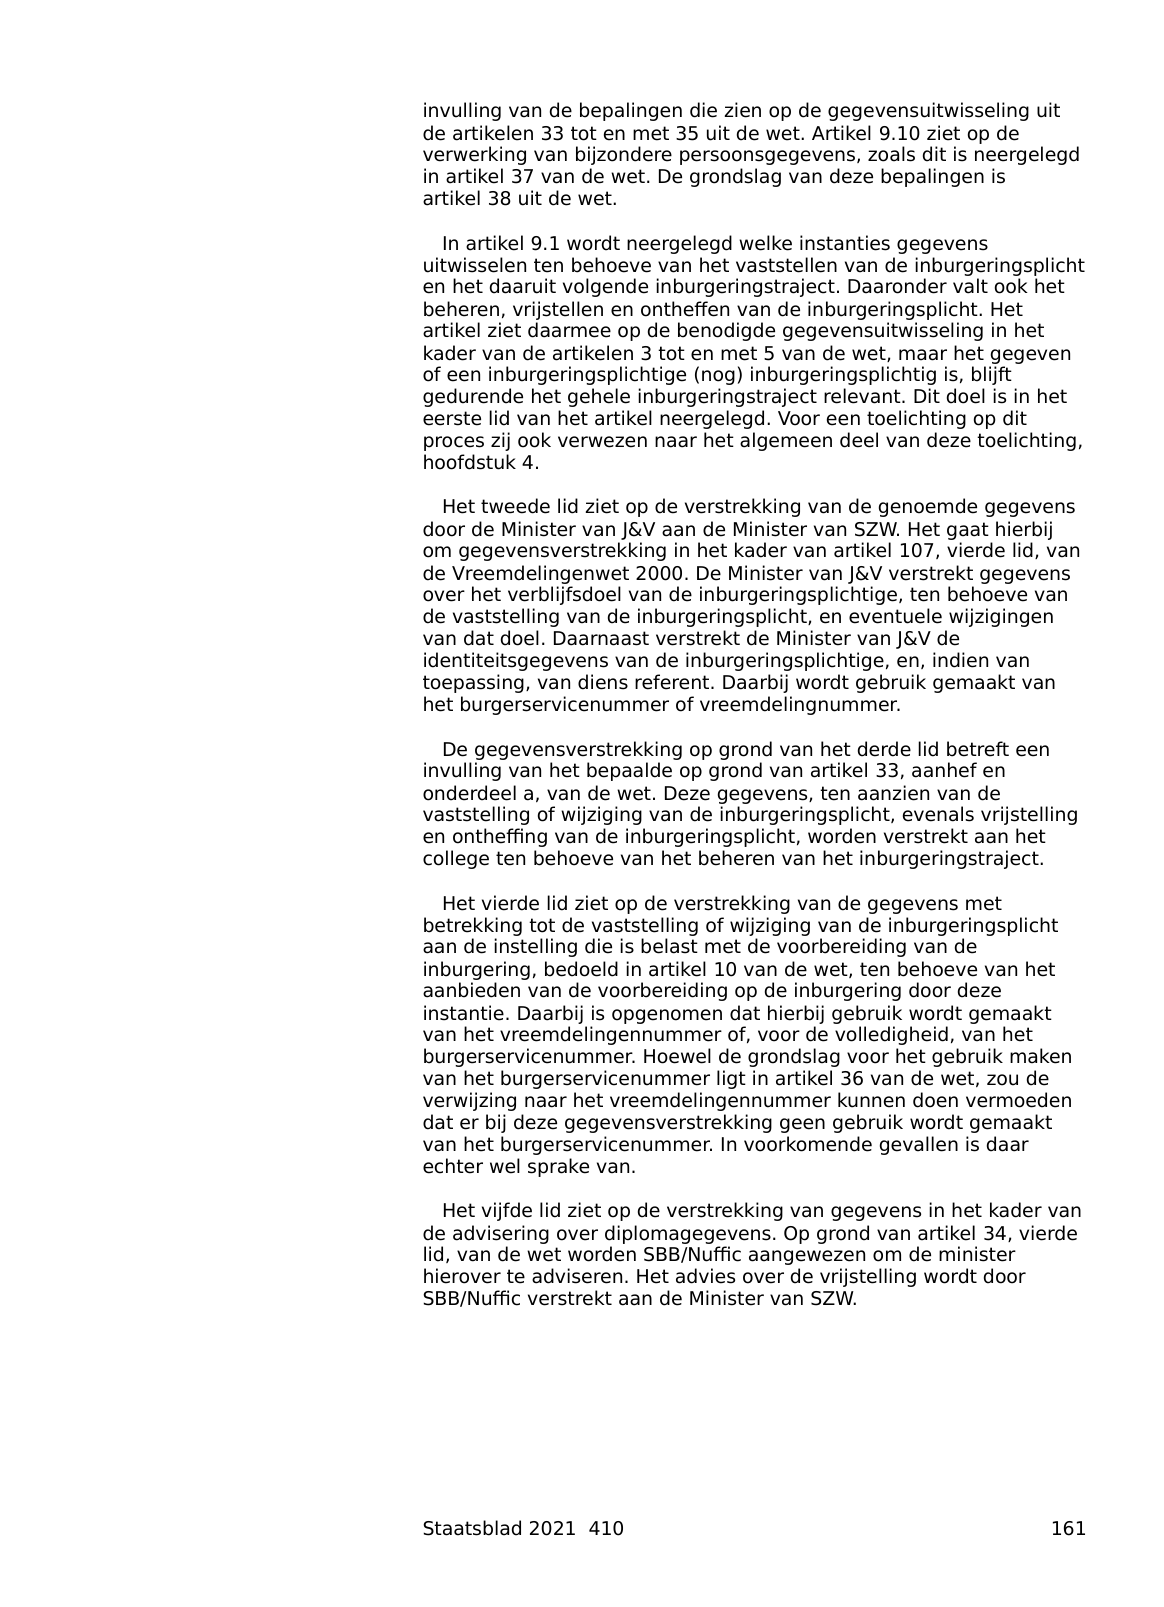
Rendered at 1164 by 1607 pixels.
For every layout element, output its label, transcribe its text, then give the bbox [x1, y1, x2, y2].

text De gegevensverstrekking op grond van het derde lid betreft een invulling van het bepaalde op grond van artikel 33, aanhef en onderdeel a, van de wet. Deze gegevens, ten aanzien van de vaststelling of wijziging van de inburgeringsplicht, evenals vrijstelling en ontheffing van de inburgeringsplicht, worden verstrekt aan het college ten behoeve van het beheren van het inburgeringstraject. [422, 738, 1087, 870]
text Het vijfde lid ziet op de verstrekking van gegevens in het kader van de advisering over diplomagegevens. Op grond van artikel 34, vierde lid, van de wet worden SBB/Nuffic aangewezen om de minister hierover te adviseren. Het advies over de vrijstelling wordt door SBB/Nuffic verstrekt aan de Minister van SZW. [422, 1200, 1087, 1310]
text invulling van de bepalingen die zien op de gegevensuitwisseling uit de artikelen 33 tot en met 35 uit de wet. Artikel 9.10 ziet op de verwerking van bijzondere persoonsgegevens, zoals dit is neergelegd in artikel 37 van de wet. De grondslag van deze bepalingen is artikel 38 uit de wet. [422, 100, 1087, 210]
text In artikel 9.1 wordt neergelegd welke instanties gegevens uitwisselen ten behoeve van het vaststellen van de inburgeringsplicht en het daaruit volgende inburgeringstraject. Daaronder valt ook het beheren, vrijstellen en ontheffen van de inburgeringsplicht. Het artikel ziet daarmee op de benodigde gegevensuitwisseling in het kader van de artikelen 3 tot en met 5 van de wet, maar het gegeven of een inburgeringsplichtige (nog) inburgeringsplichtig is, blijft gedurende het gehele inburgeringstraject relevant. Dit doel is in het eerste lid van het artikel neergelegd. Voor een toelichting op dit proces zij ook verwezen naar het algemeen deel van deze toelichting, hoofdstuk 4. [422, 232, 1087, 474]
text Het tweede lid ziet op de verstrekking van de genoemde gegevens door de Minister van J&V aan de Minister van SZW. Het gaat hierbij om gegevensverstrekking in het kader van artikel 107, vierde lid, van de Vreemdelingenwet 2000. De Minister van J&V verstrekt gegevens over het verblijfsdoel van de inburgeringsplichtige, ten behoeve van de vaststelling van de inburgeringsplicht, en eventuele wijzigingen van dat doel. Daarnaast verstrekt de Minister van J&V de identiteitsgegevens van de inburgeringsplichtige, en, indien van toepassing, van diens referent. Daarbij wordt gebruik gemaakt van het burgerservicenummer of vreemdelingnummer. [422, 496, 1087, 716]
text Het vierde lid ziet op de verstrekking van de gegevens met betrekking tot de vaststelling of wijziging van de inburgeringsplicht aan de instelling die is belast met de voorbereiding van de inburgering, bedoeld in artikel 10 van de wet, ten behoeve van het aanbieden van de voorbereiding op de inburgering door deze instantie. Daarbij is opgenomen dat hierbij gebruik wordt gemaakt van het vreemdelingennummer of, voor de volledigheid, van het burgerservicenummer. Hoewel de grondslag voor het gebruik maken van het burgerservicenummer ligt in artikel 36 van de wet, zou de verwijzing naar het vreemdelingennummer kunnen doen vermoeden dat er bij deze gegevensverstrekking geen gebruik wordt gemaakt van het burgerservicenummer. In voorkomende gevallen is daar echter wel sprake van. [422, 892, 1087, 1178]
